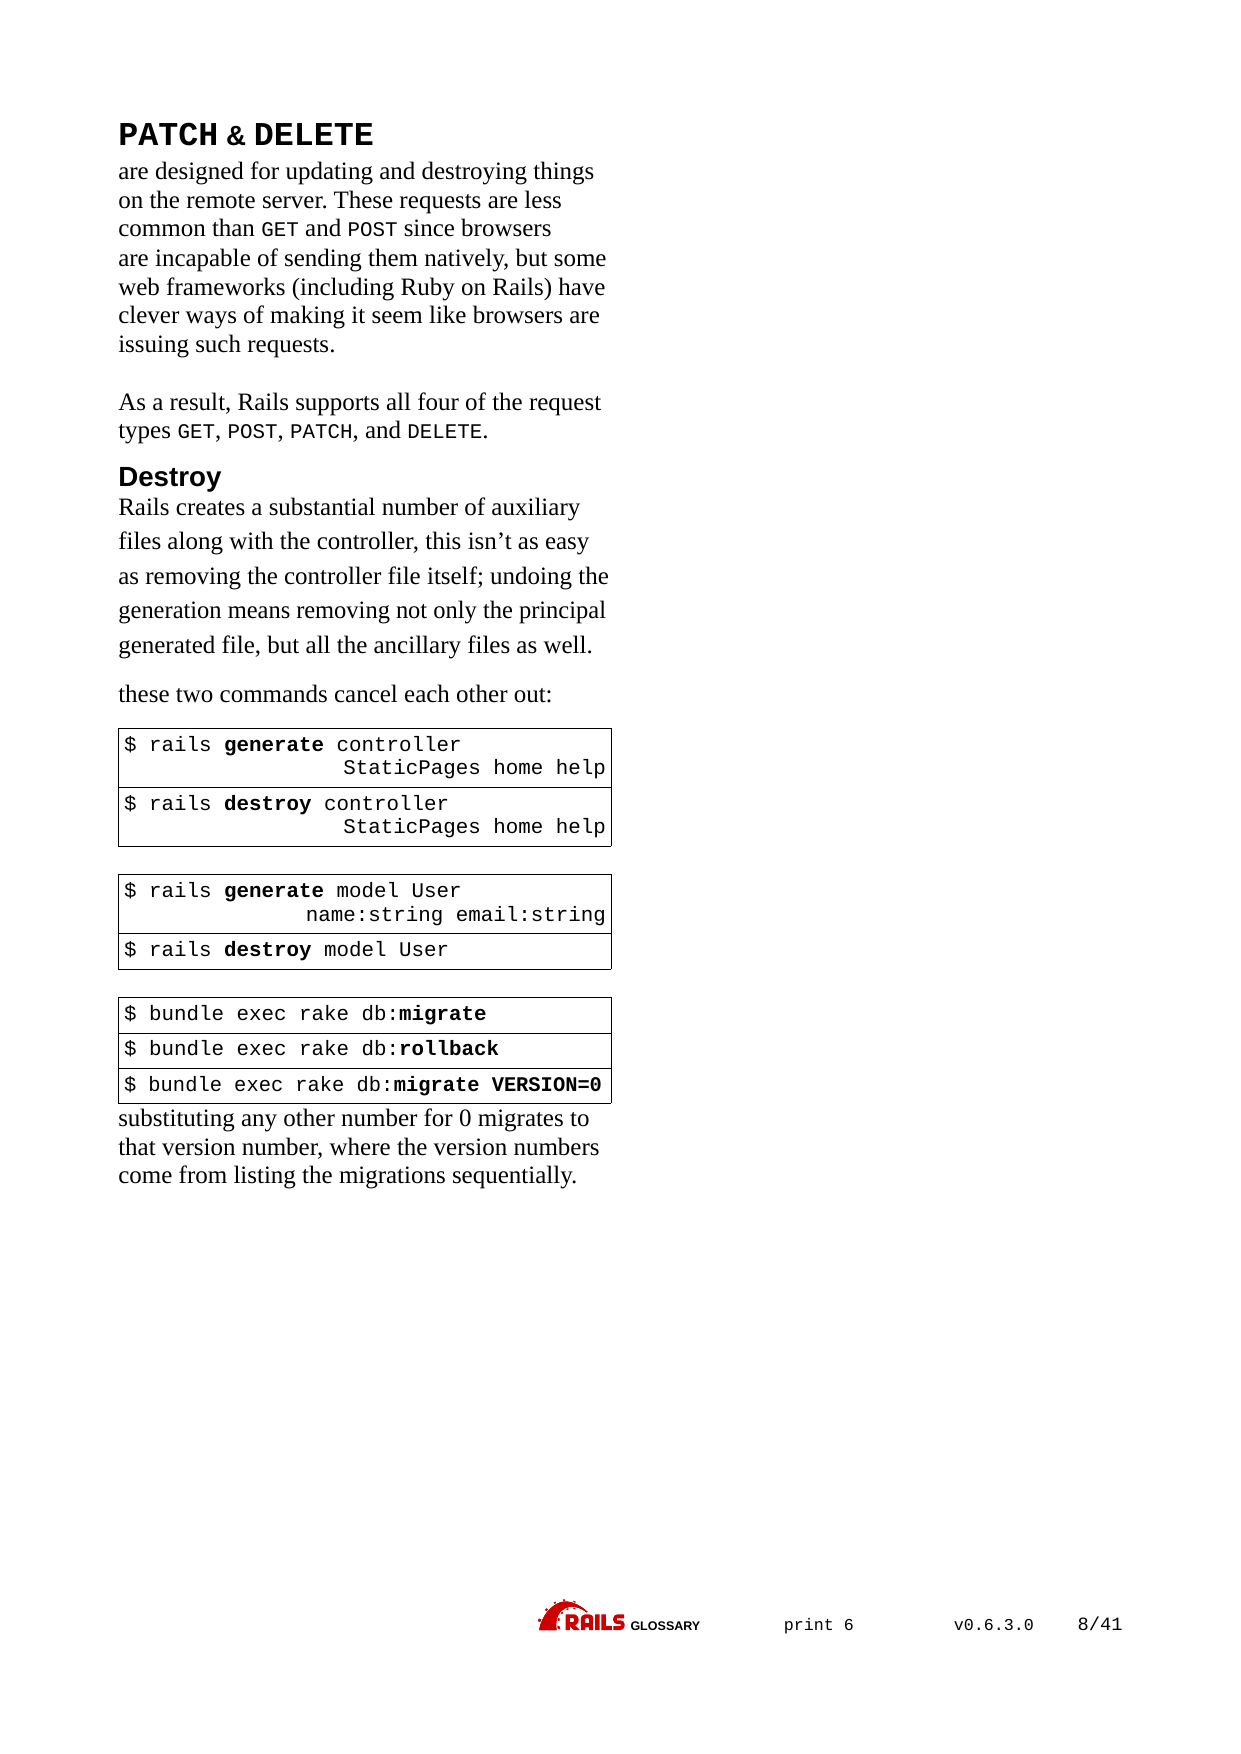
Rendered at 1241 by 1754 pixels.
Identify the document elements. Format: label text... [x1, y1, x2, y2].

table_cell $ rails destroy model User [119, 934, 611, 968]
text Rails creates a substantial number of auxiliary files along with the controller, this isn’t as easy as removing the controller file itself; undoing the generation means removing not only the principal generated file, but all the ancillary files as well. [118, 492, 611, 658]
subtitle PATCH & DELETE [118, 118, 611, 156]
table_cell $ bundle exec rake db:rollback [119, 1034, 611, 1068]
subtitle Destroy [118, 460, 611, 492]
table_cell $ bundle exec rake db:migrate VERSION=0 [119, 1069, 611, 1103]
text substituting any other number for 0 migrates to that version number, where the version numbers come from listing the migrations sequentially. [118, 1104, 611, 1189]
table_header $ rails generate model User name:string email:string [119, 875, 611, 933]
text As a result, Rails supports all four of the request types GET, POST, PATCH, and DELETE. [118, 387, 611, 445]
table_cell $ rails destroy controller StaticPages home help [119, 788, 611, 846]
text these two commands cancel each other out: [118, 679, 611, 707]
table_header $ bundle exec rake db:migrate [119, 998, 611, 1032]
table_header $ rails generate controller StaticPages home help [119, 729, 611, 787]
text are designed for updating and destroying things on the remote server. These requests are less common than GET and POST since browsers [118, 156, 611, 243]
text are incapable of sending them natively, but some web frameworks (including Ruby on Rails) have clever ways of making it seem like browsers are issuing such requests. [118, 243, 611, 358]
